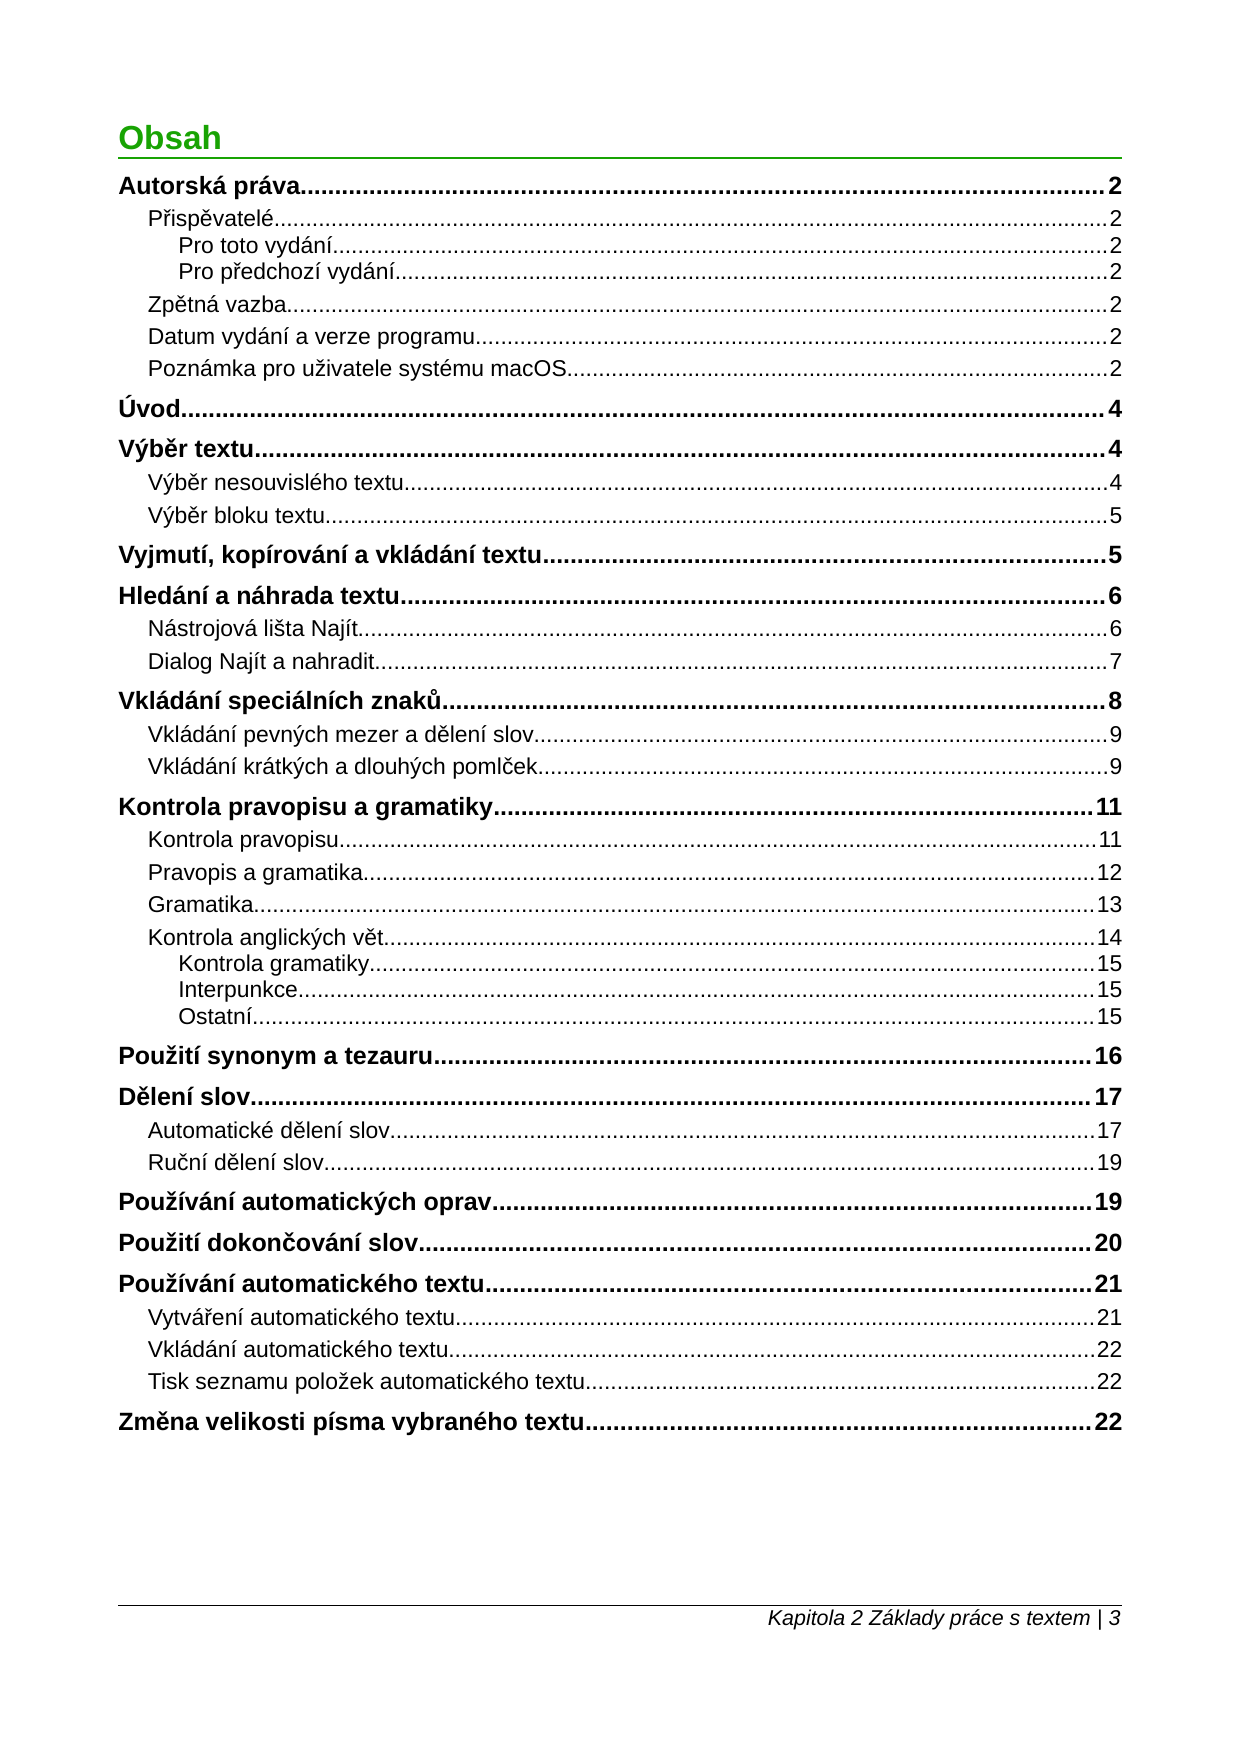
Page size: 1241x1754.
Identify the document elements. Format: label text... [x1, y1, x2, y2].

text Dialog Najít a nahradit 7 [148, 648, 1122, 674]
text Vkládání pevných mezer a dělení slov 9 [148, 721, 1122, 747]
text Pravopis a gramatika 12 [148, 859, 1122, 885]
text Automatické dělení slov 17 [148, 1117, 1122, 1143]
text Nástrojová lišta Najít 6 [148, 615, 1122, 642]
text Pro toto vydání 2 [178, 232, 1122, 258]
text Autorská práva 2 [118, 171, 1122, 199]
text Kontrola pravopisu 11 [148, 826, 1122, 853]
text Vyjmutí, kopírování a vkládání textu 5 [118, 540, 1122, 569]
text Přispěvatelé 2 [148, 205, 1122, 232]
text Použití synonym a tezauru 16 [118, 1041, 1122, 1070]
subtitle Obsah [118, 118, 1122, 157]
text Tisk seznamu položek automatického textu 22 [148, 1368, 1122, 1395]
text Vkládání krátkých a dlouhých pomlček 9 [148, 753, 1122, 780]
text Zpětná vazba 2 [148, 291, 1122, 317]
text Interpunkce 15 [178, 976, 1122, 1003]
text Poznámka pro uživatele systému macOS 2 [148, 355, 1122, 382]
text Úvod 4 [118, 394, 1122, 422]
text Ruční dělení slov 19 [148, 1149, 1122, 1175]
text Gramatika 13 [148, 891, 1122, 918]
text Kontrola anglických vět 14 [148, 924, 1122, 950]
text Dělení slov 17 [118, 1082, 1122, 1111]
text Používání automatických oprav 19 [118, 1187, 1122, 1216]
text Hledání a náhrada textu 6 [118, 581, 1122, 609]
text Kontrola pravopisu a gramatiky 11 [118, 792, 1122, 820]
text Výběr textu 4 [118, 434, 1122, 463]
text Vytváření automatického textu 21 [148, 1303, 1122, 1330]
text Výběr nesouvislého textu 4 [148, 469, 1122, 496]
text Použití dokončování slov 20 [118, 1228, 1122, 1257]
text Změna velikosti písma vybraného textu 22 [118, 1407, 1122, 1435]
text Ostatní 15 [178, 1003, 1122, 1029]
text Vkládání automatického textu 22 [148, 1336, 1122, 1362]
text Výběr bloku textu 5 [148, 502, 1122, 528]
text Vkládání speciálních znaků 8 [118, 686, 1122, 715]
text Datum vydání a verze programu 2 [148, 323, 1122, 349]
text Pro předchozí vydání 2 [178, 258, 1122, 284]
text Používání automatického textu 21 [118, 1269, 1122, 1297]
text Kontrola gramatiky 15 [178, 950, 1122, 976]
